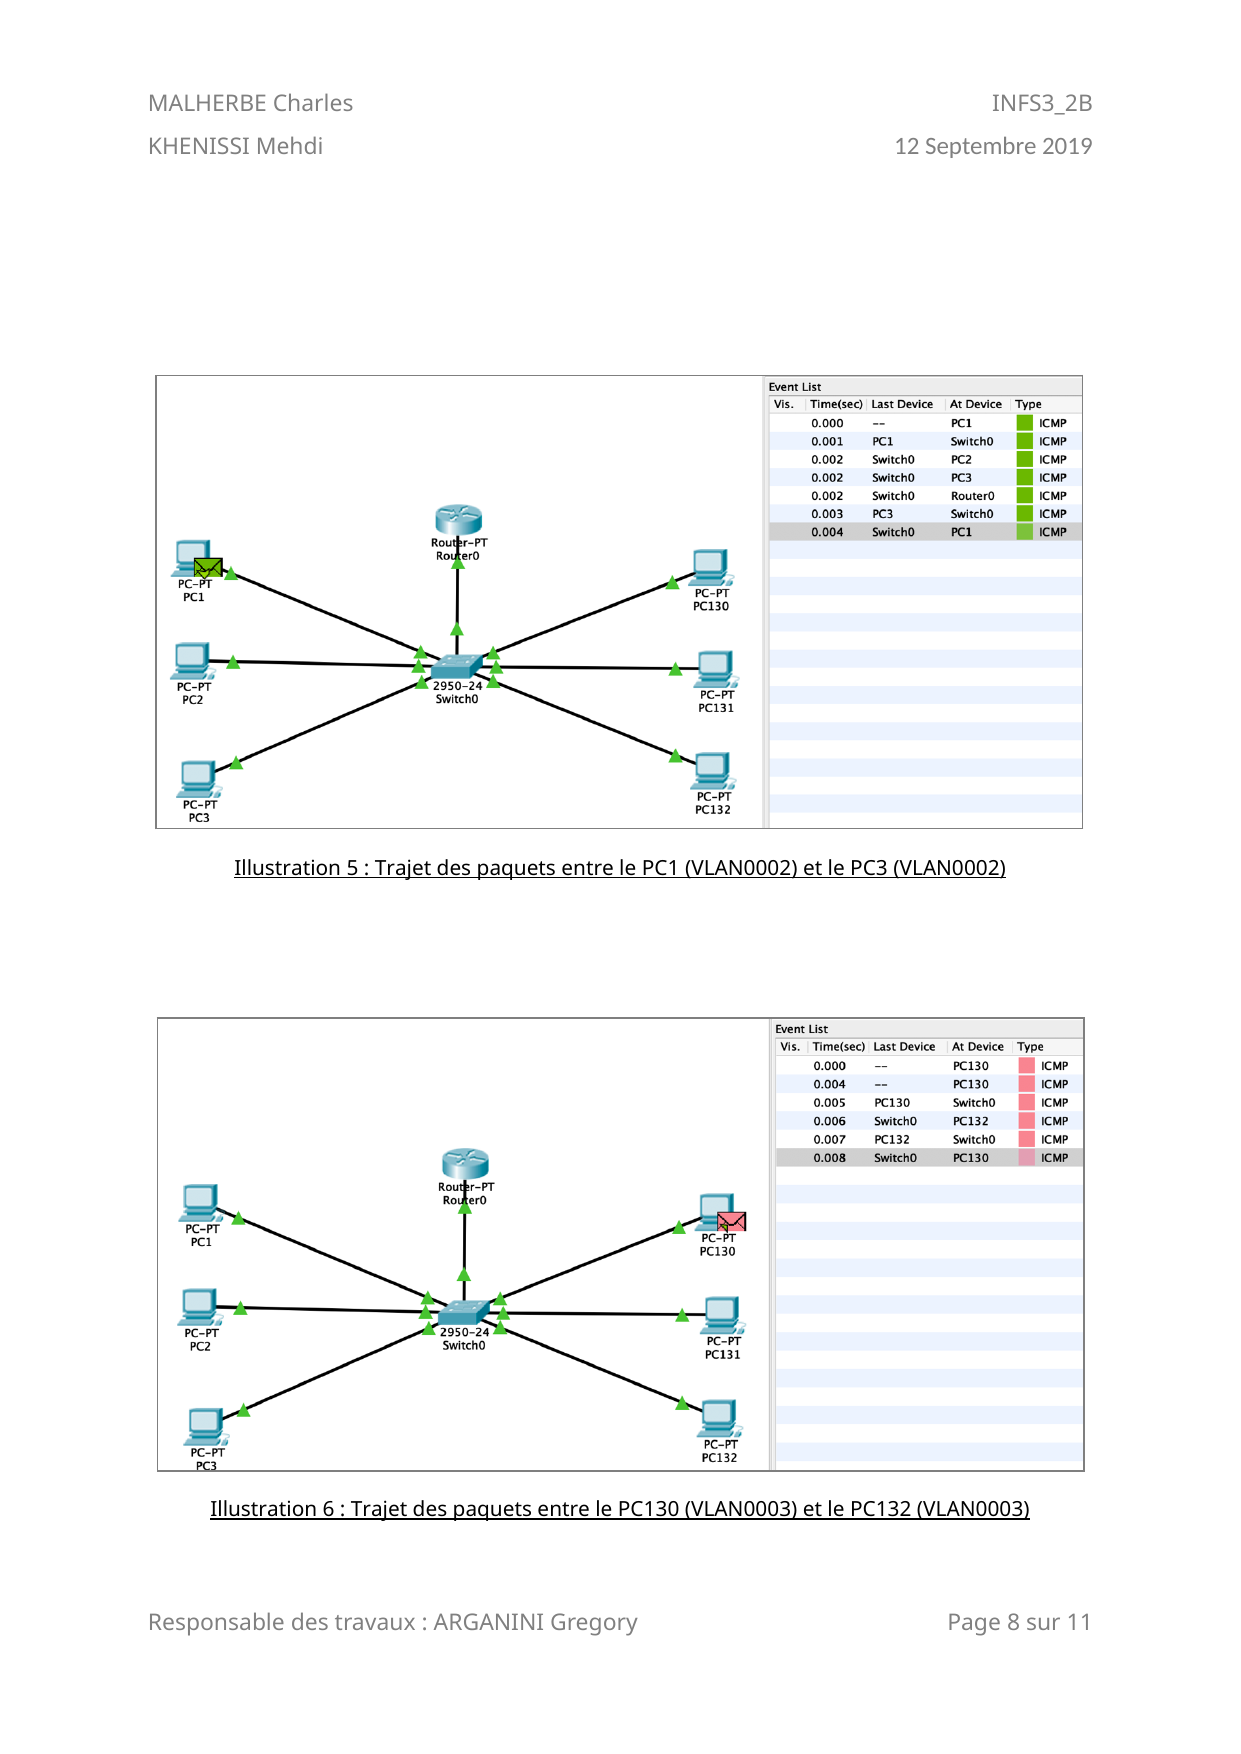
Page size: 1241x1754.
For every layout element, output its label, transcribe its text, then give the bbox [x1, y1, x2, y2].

text Illustration 5 : Trajet des paquets entre le PC1 (VLAN0002) et le PC3 (VLAN0002) [148, 398, 1093, 881]
text Illustration 6 : Trajet des paquets entre le PC130 (VLAN0003) et le PC132 (VLAN0003) [148, 1039, 1093, 1523]
